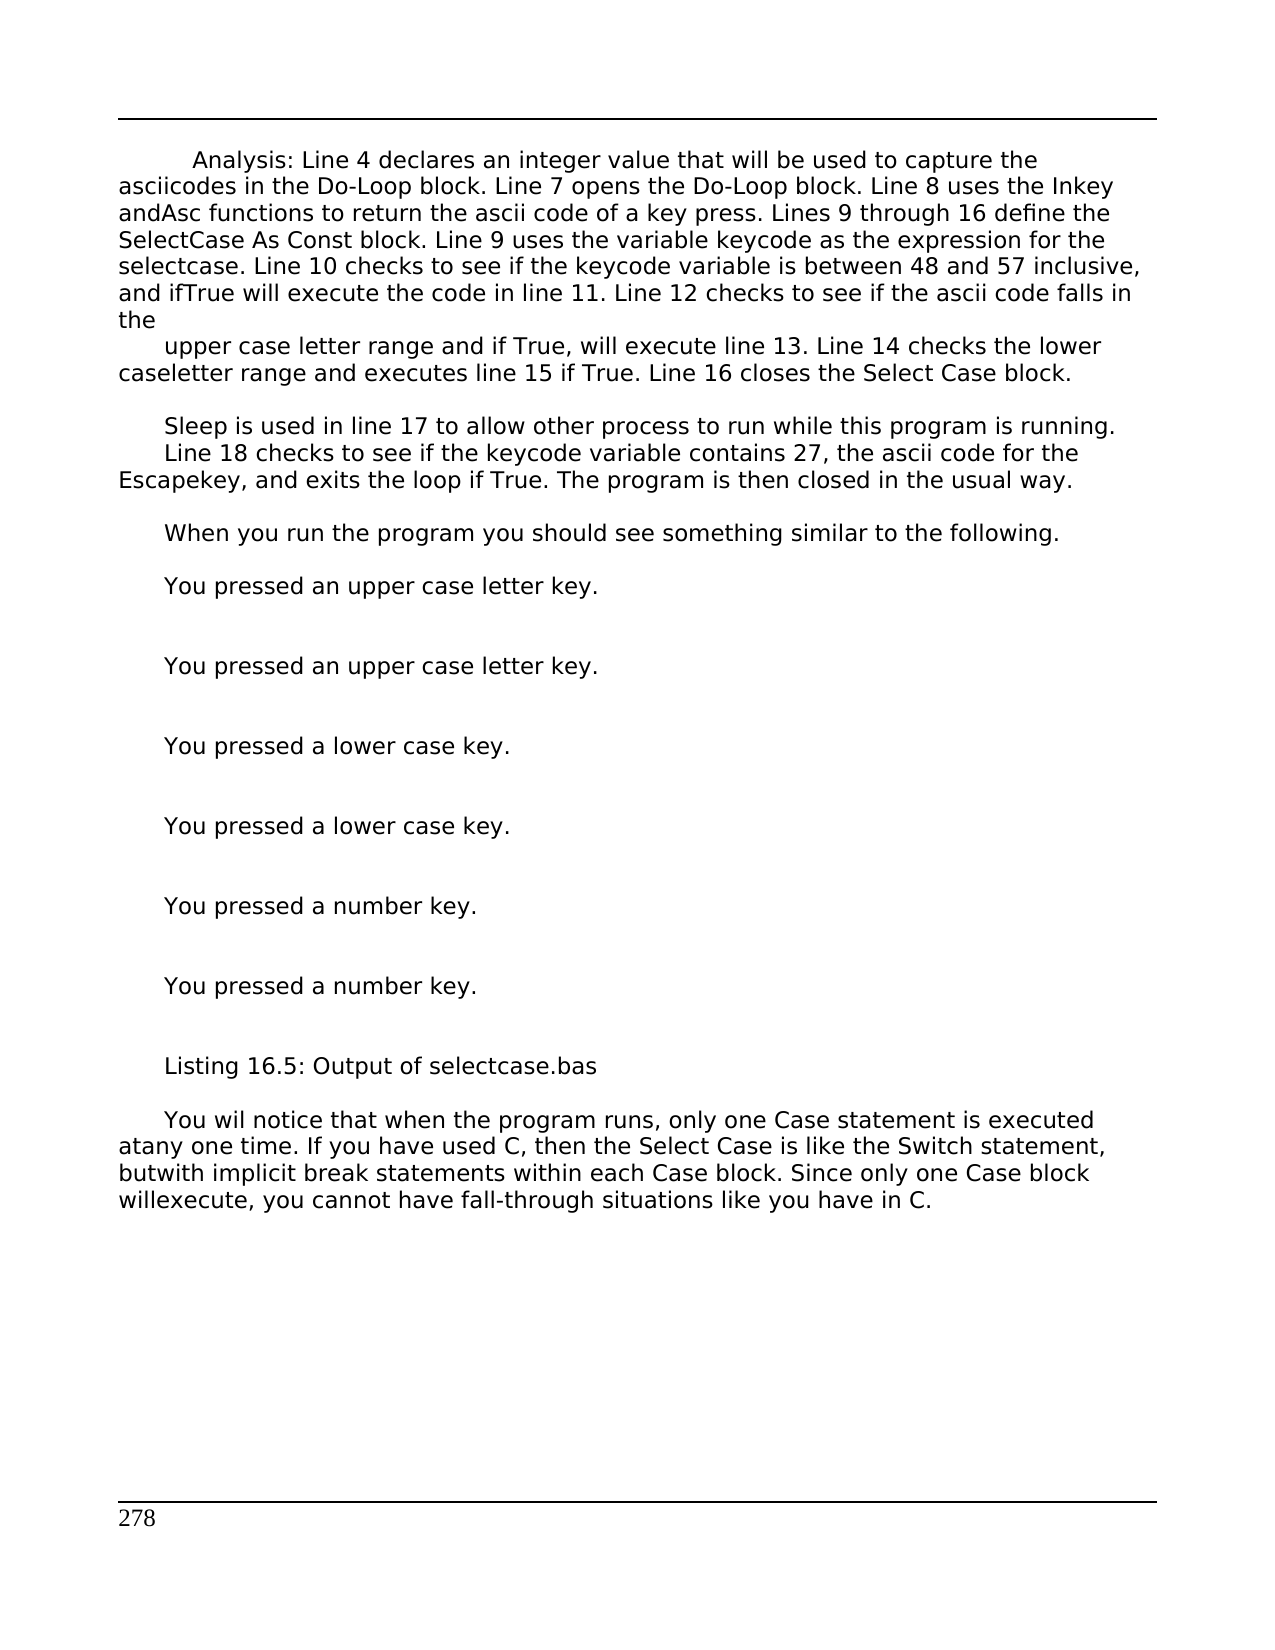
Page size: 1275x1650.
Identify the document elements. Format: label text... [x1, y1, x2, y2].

text You pressed a number key. [118, 893, 1157, 920]
text You wil notice that when the program runs, only one Case statement is executed atany one time. If you have used C, then the Select Case is like the Switch statement, butwith implicit break statements within each Case block. Since only one Case block willexecute, you cannot have fall-through situations like you have in C. [118, 1107, 1157, 1213]
text You pressed an upper case letter key. [118, 573, 1157, 600]
text Line 18 checks to see if the keycode variable contains 27, the ascii code for the Escapekey, and exits the loop if True. The program is then closed in the usual way. [118, 440, 1157, 493]
text Listing 16.5: Output of selectcase.bas [118, 1053, 1157, 1080]
text Analysis: Line 4 declares an integer value that will be used to capture the asciicodes in the Do-Loop block. Line 7 opens the Do-Loop block. Line 8 uses the Inkey andAsc functions to return the ascii code of a key press. Lines 9 through 16 define the SelectCase As Const block. Line 9 uses the variable keycode as the expression for the selectcase. Line 10 checks to see if the keycode variable is between 48 and 57 inclusive, and ifTrue will execute the code in line 11. Line 12 checks to see if the ascii code falls in the [118, 147, 1157, 333]
text You pressed an upper case letter key. [118, 653, 1157, 680]
text When you run the program you should see something similar to the following. [118, 520, 1157, 547]
text You pressed a lower case key. [118, 733, 1157, 760]
text upper case letter range and if True, will execute line 13. Line 14 checks the lower caseletter range and executes line 15 if True. Line 16 closes the Select Case block. [118, 333, 1157, 387]
text Sleep is used in line 17 to allow other process to run while this program is running. [118, 413, 1157, 440]
text You pressed a lower case key. [118, 813, 1157, 840]
text You pressed a number key. [118, 973, 1157, 1000]
